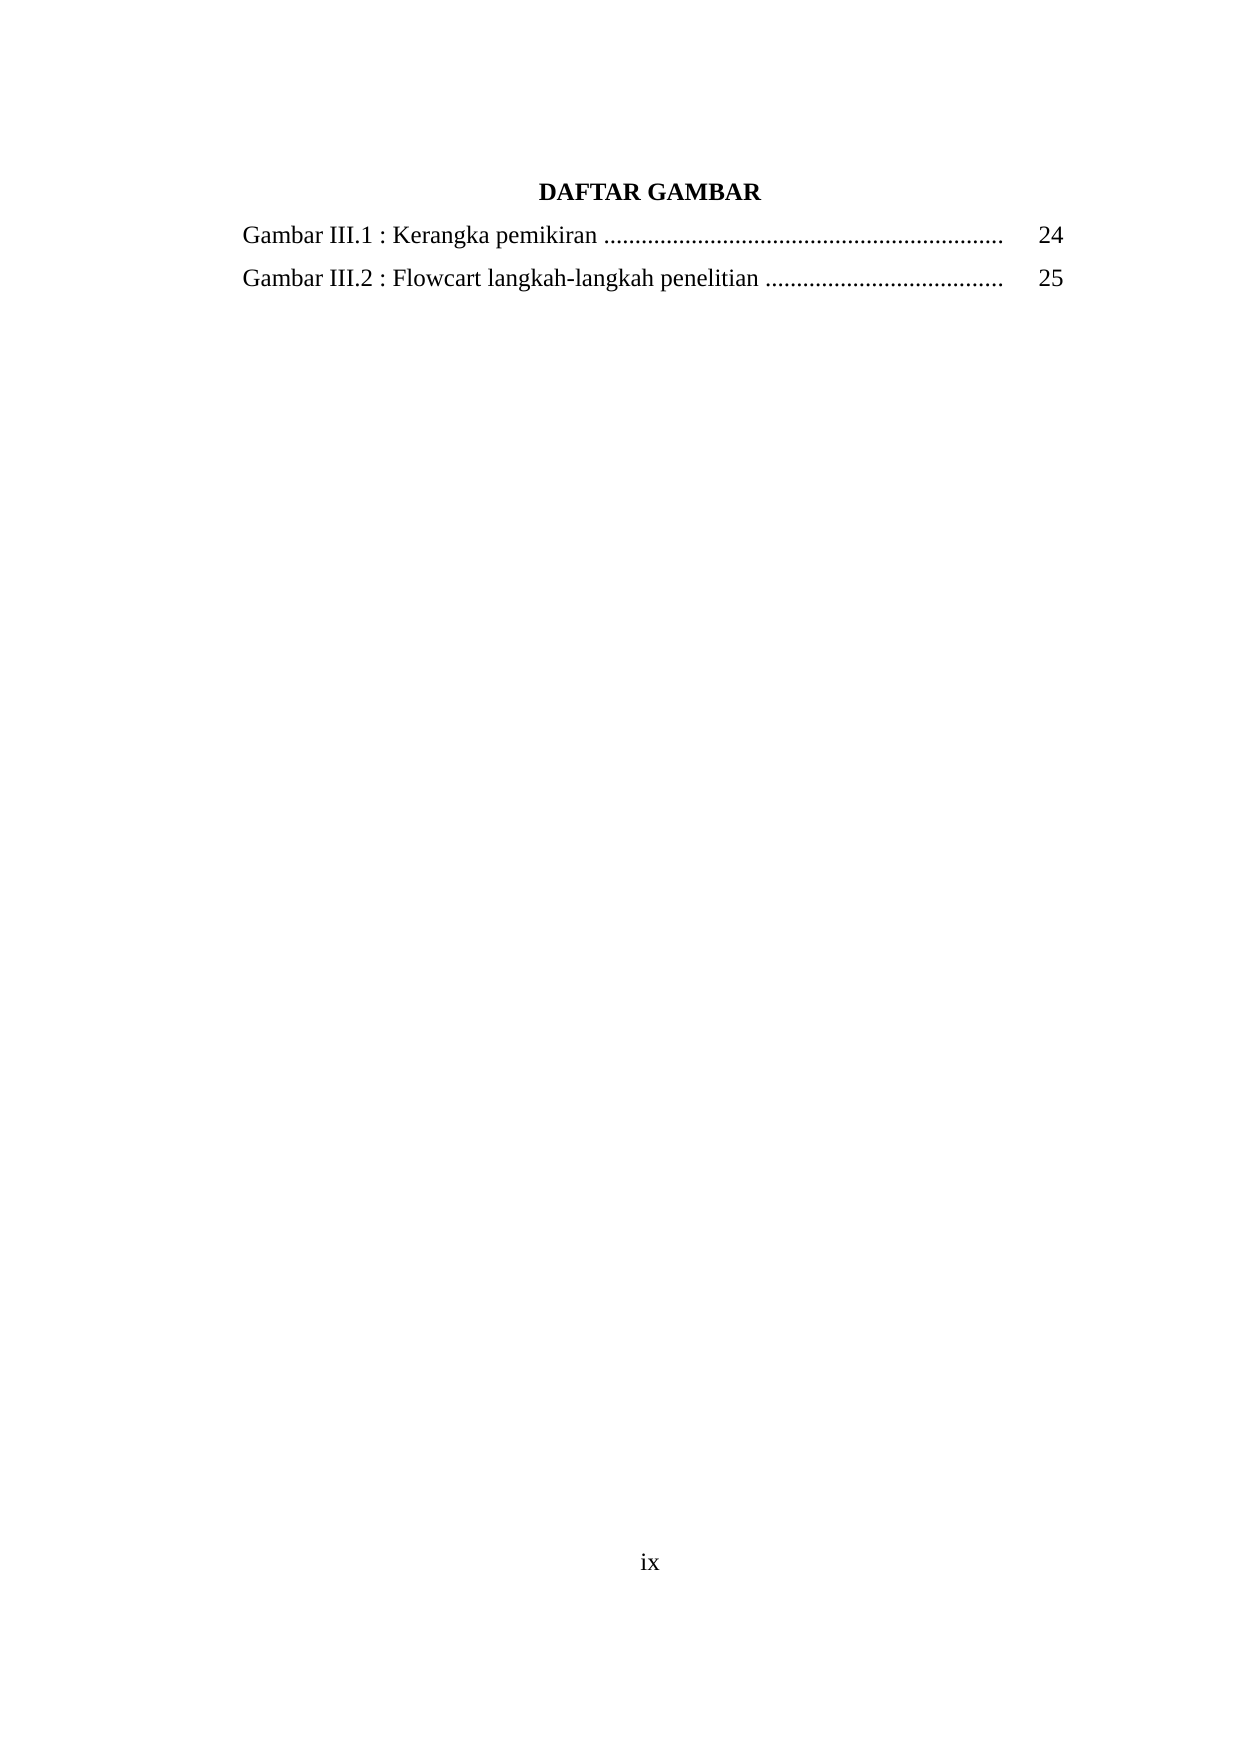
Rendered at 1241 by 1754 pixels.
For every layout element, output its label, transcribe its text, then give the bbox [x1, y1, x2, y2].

subtitle DAFTAR GAMBAR [236, 177, 1063, 206]
text Gambar III.2 : Flowcart langkah-langkah penelitian 25 [236, 263, 1063, 292]
text Gambar III.1 : Kerangka pemikiran 24 [236, 220, 1063, 249]
